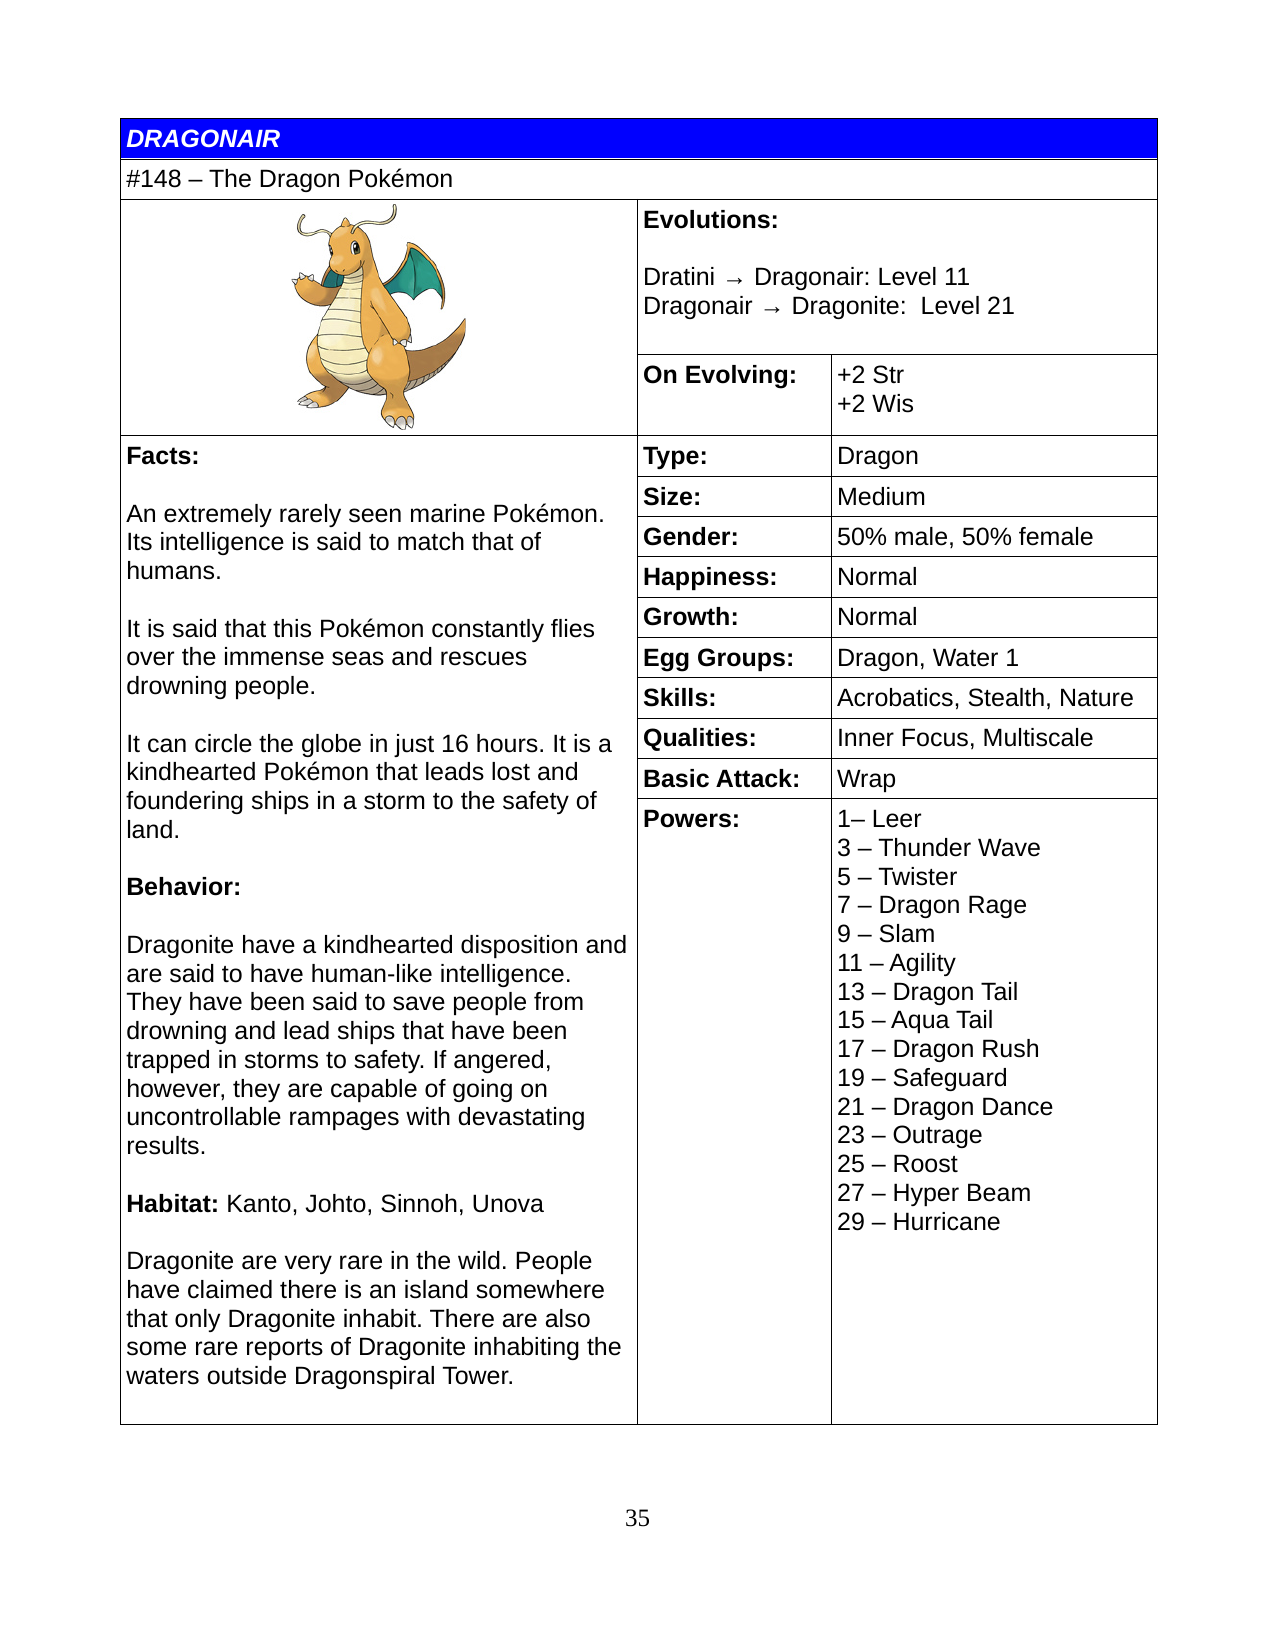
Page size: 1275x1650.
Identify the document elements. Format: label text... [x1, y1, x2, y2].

table_cell 1– Leer 3 – Thunder Wave 5 – Twister 7 – Dragon Rage 9 – Slam 11 – Agility 13 – Dragon Tail 15 – Aqua Tail 17 – Dragon Rush 19 – Safeguard 21 – Dragon Dance 23 – Outrage 25 – Roost 27 – Hyper Beam 29 – Hurricane [832, 799, 1157, 1424]
table_cell +2 Str +2 Wis [832, 355, 1157, 435]
table_cell 50% male, 50% female [832, 517, 1157, 556]
table_cell Normal [832, 598, 1157, 637]
table_cell On Evolving: [638, 355, 831, 435]
table_cell Inner Focus, Multiscale [832, 719, 1157, 758]
table_header DRAGONAIR [121, 119, 1157, 158]
table_cell Medium [832, 477, 1157, 516]
table_cell Evolutions: Dratini → Dragonair: Level 11 Dragonair → Dragonite: Level 21 [638, 200, 1157, 354]
table_cell Happiness: [638, 557, 831, 597]
table_cell Dragon, Water 1 [832, 638, 1157, 677]
table_cell Wrap [832, 759, 1157, 798]
table_cell Skills: [638, 678, 831, 717]
table_cell Egg Groups: [638, 638, 831, 677]
table_cell Normal [832, 557, 1157, 597]
table_cell [121, 200, 637, 435]
table_cell Gender: [638, 517, 831, 556]
table_cell Size: [638, 477, 831, 516]
table_cell Acrobatics, Stealth, Nature [832, 678, 1157, 717]
table_cell Growth: [638, 598, 831, 637]
table_cell Type: [638, 436, 831, 476]
table_cell Facts: An extremely rarely seen marine Pokémon. Its intelligence is said to match that of humans. It is said that this Pokémon constantly flies over the immense seas and rescues drowning people. It can circle the globe in just 16 hours. It is a kindhearted Pokémon that leads lost and foundering ships in a storm to the safety of land. Behavior: Dragonite have a kindhearted disposition and are said to have human-like intelligence. They have been said to save people from drowning and lead ships that have been trapped in storms to safety. If angered, however, they are capable of going on uncontrollable rampages with devastating results. Habitat: Kanto, Johto, Sinnoh, Unova Dragonite are very rare in the wild. People have claimed there is an island somewhere that only Dragonite inhabit. There are also some rare reports of Dragonite inhabiting the waters outside Dragonspiral Tower. [121, 436, 637, 1424]
table_cell Dragon [832, 436, 1157, 476]
table_cell Basic Attack: [638, 759, 831, 798]
picture [291, 204, 466, 430]
table_cell Qualities: [638, 719, 831, 758]
table_cell #148 – The Dragon Pokémon [121, 160, 1157, 199]
table_cell Powers: [638, 799, 831, 1424]
